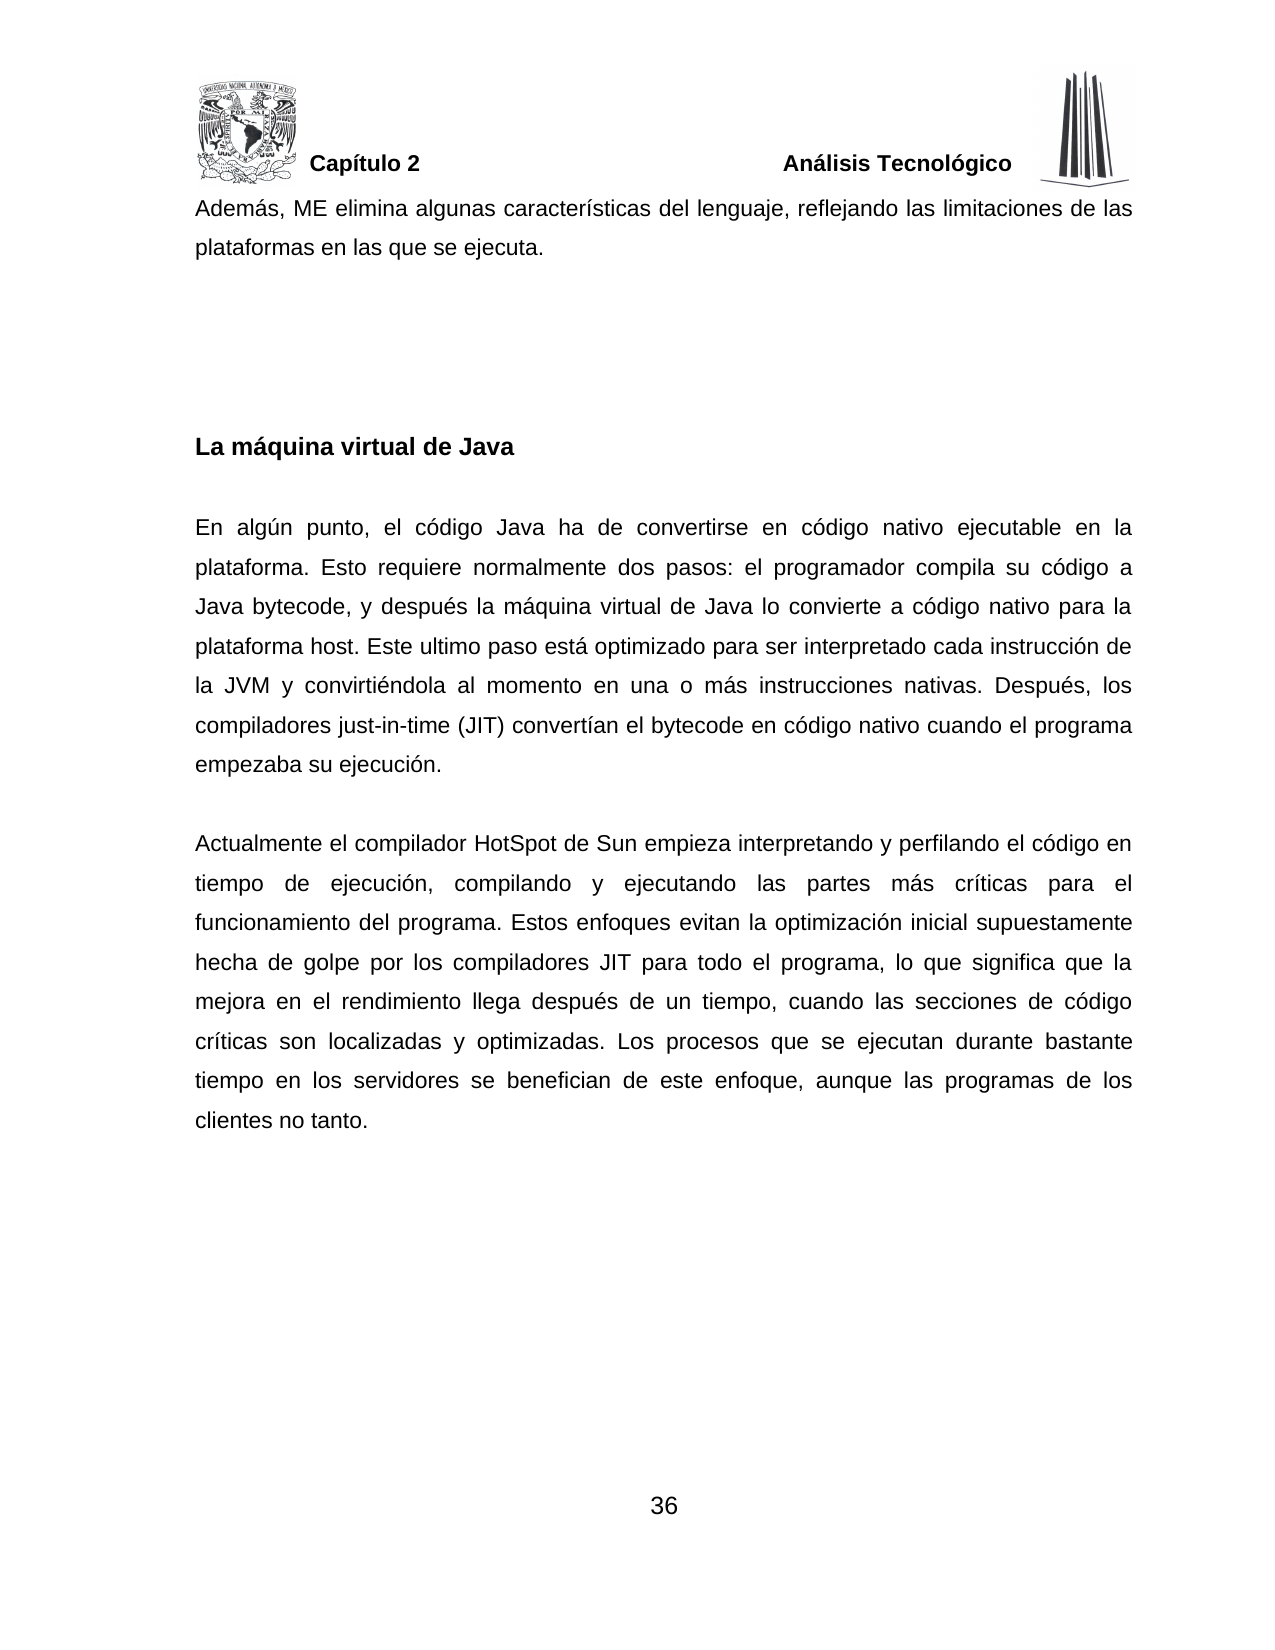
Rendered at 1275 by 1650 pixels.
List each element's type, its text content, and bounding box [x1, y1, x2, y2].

text La máquina virtual de Java [195, 432, 1133, 461]
picture [1034, 65, 1136, 193]
text Actualmente el compilador HotSpot de Sun empieza interpretando y perfilando el código en tiempo de ejecución, compilando y ejecutando las partes más críticas para el funcionamiento del programa. Estos enfoques evitan la optimización inicial supuestamente hecha de golpe por los compiladores JIT para todo el programa, lo que significa que la mejora en el rendimiento llega después de un tiempo, cuando las secciones de código críticas son localizadas y optimizadas. Los procesos que se ejecutan durante bastante tiempo en los servidores se benefician de este enfoque, aunque las programas de los clientes no tanto. [195, 830, 1133, 1133]
text En algún punto, el código Java ha de convertirse en código nativo ejecutable en la plataforma. Esto requiere normalmente dos pasos: el programador compila su código a Java bytecode, y después la máquina virtual de Java lo convierte a código nativo para la plataforma host. Este ultimo paso está optimizado para ser interpretado cada instrucción de la JVM y convirtiéndola al momento en una o más instrucciones nativas. Después, los compiladores just-in-time (JIT) convertían el bytecode en código nativo cuando el programa empezaba su ejecución. [195, 514, 1133, 778]
text Además, ME elimina algunas características del lenguaje, reflejando las limitaciones de las plataformas en las que se ejecuta. [195, 195, 1133, 261]
